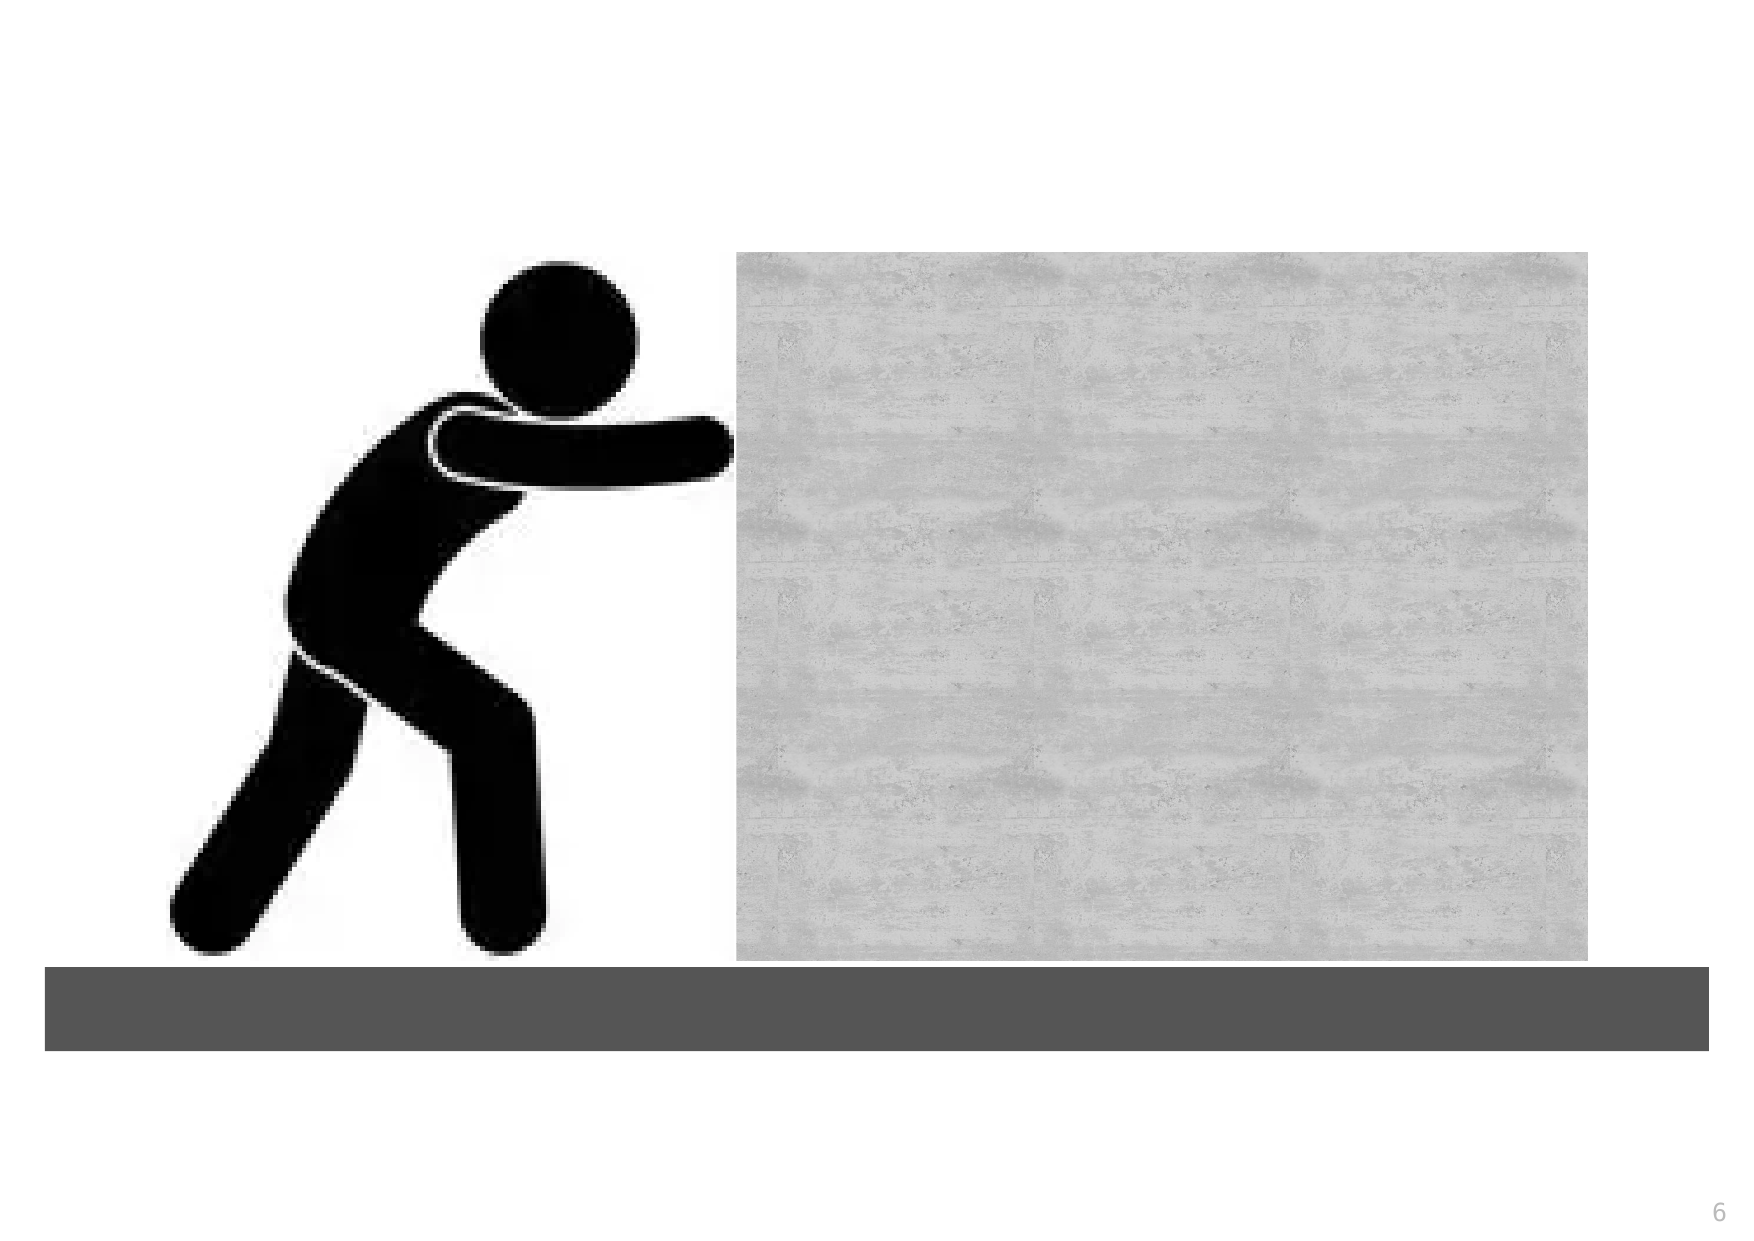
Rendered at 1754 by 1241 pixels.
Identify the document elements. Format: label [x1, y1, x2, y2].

picture [166, 252, 734, 961]
text_box [736, 252, 1588, 961]
text_box [44, 967, 1709, 1052]
